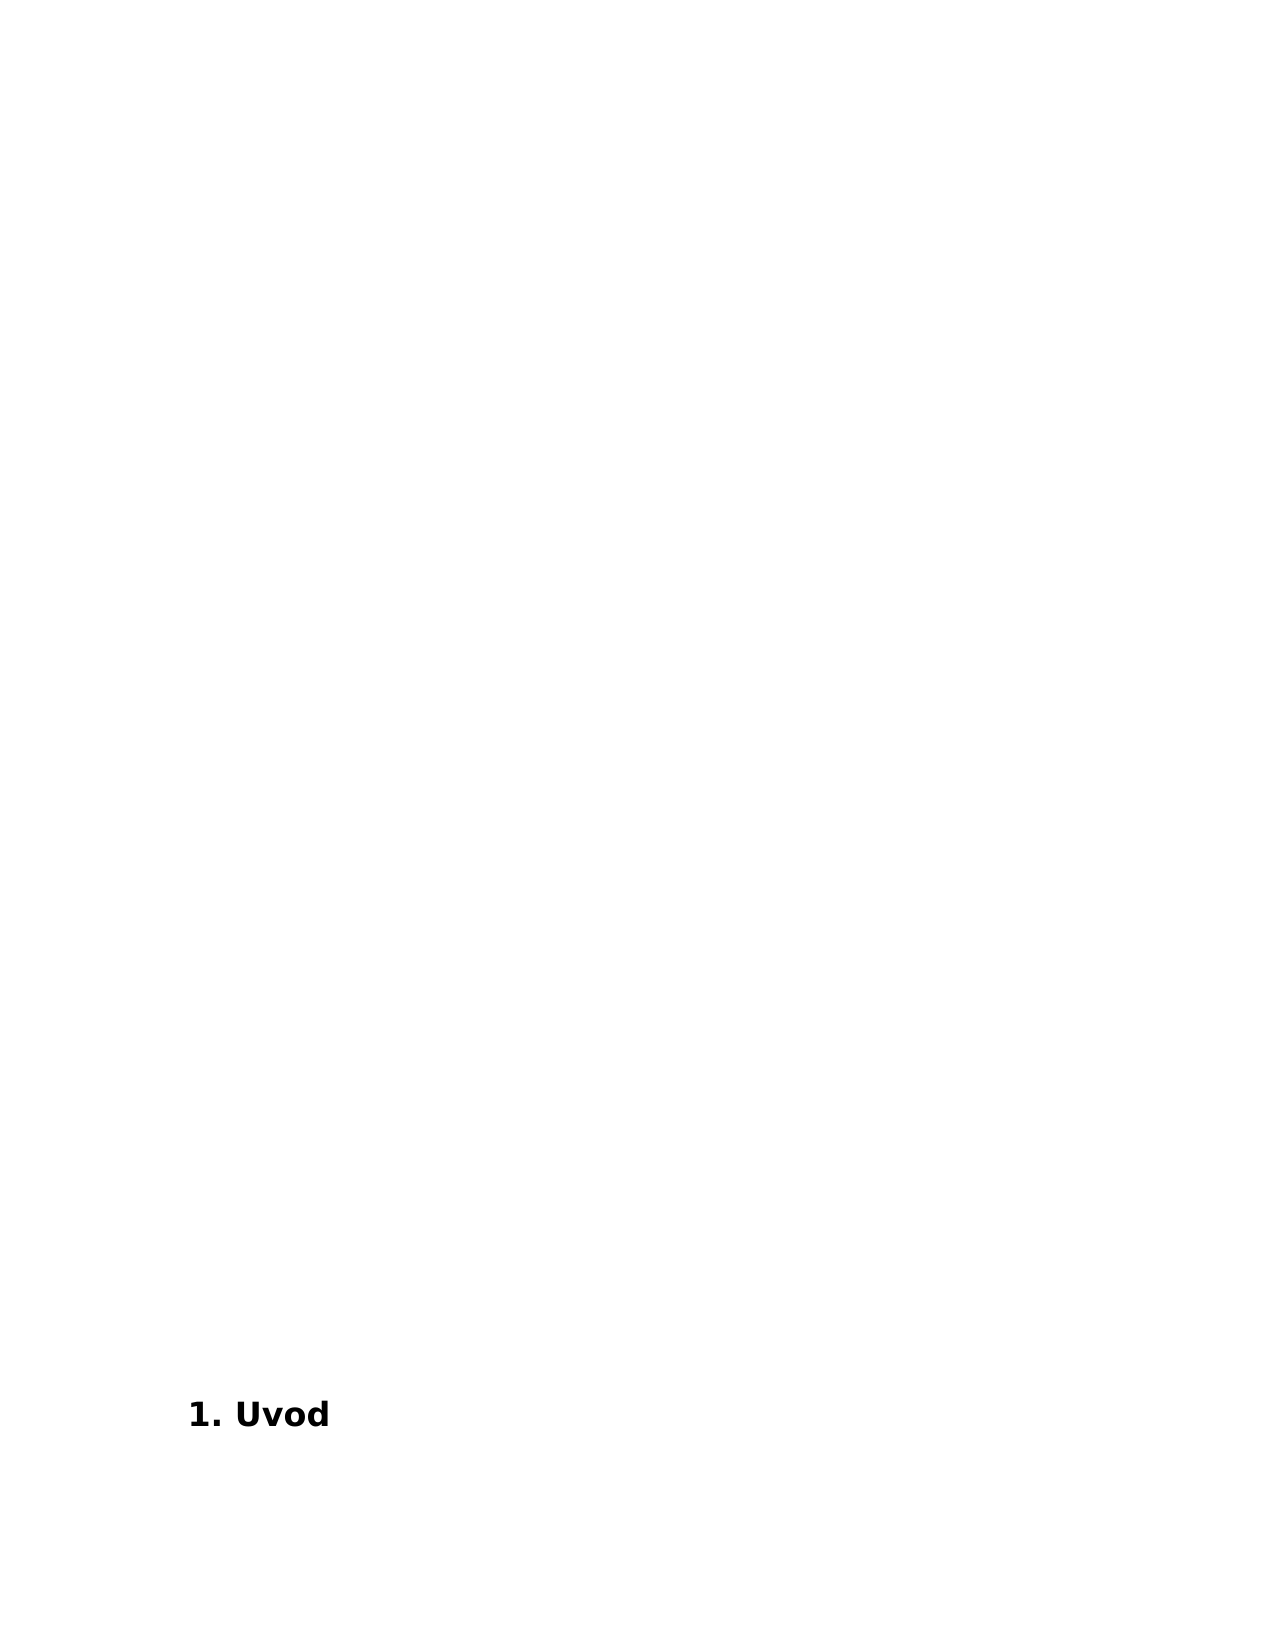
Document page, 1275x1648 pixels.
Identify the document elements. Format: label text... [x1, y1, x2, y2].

subtitle 1. Uvod [187, 1395, 1088, 1434]
